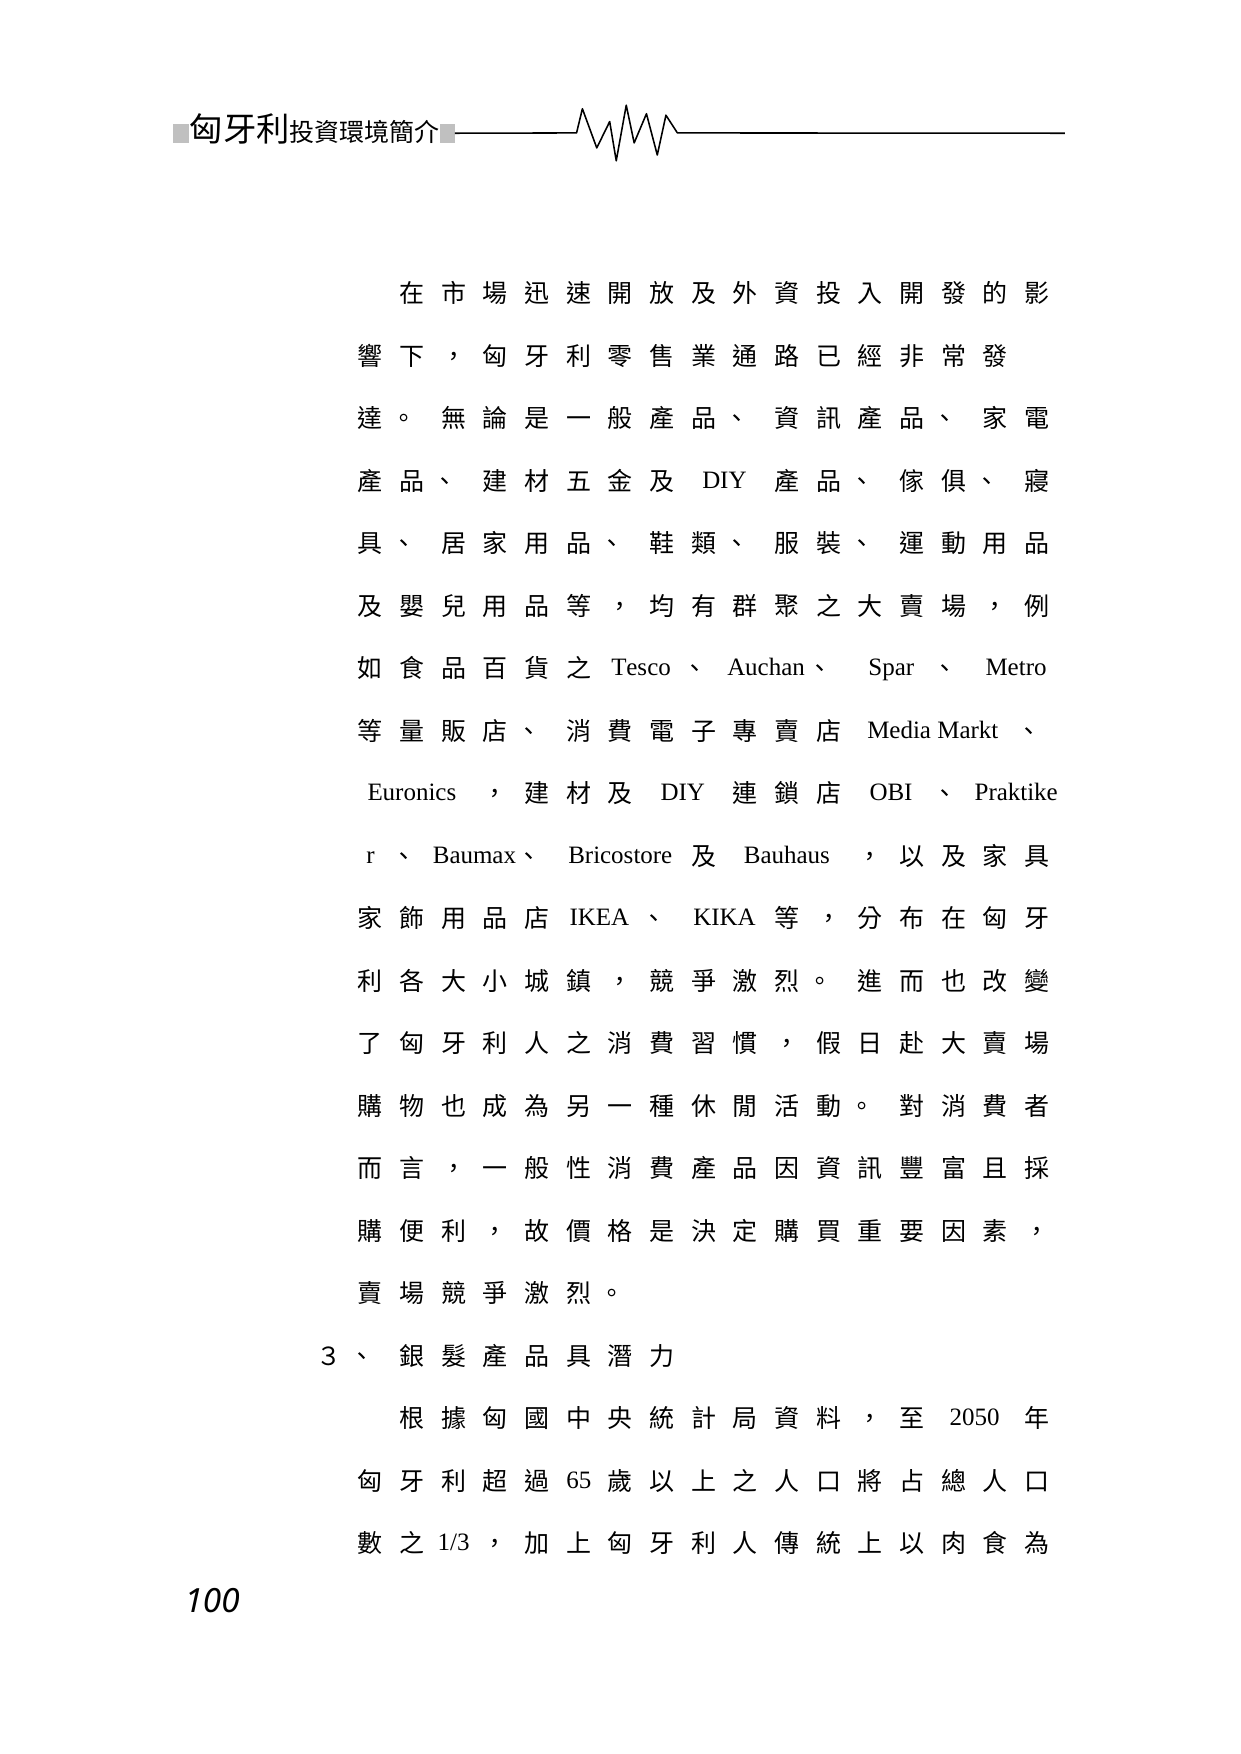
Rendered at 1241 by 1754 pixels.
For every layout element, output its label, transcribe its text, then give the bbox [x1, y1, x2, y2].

text 在市場迅速開放及外資投入開發的影響下，匈牙利零售業通路已經非常發達。無論是一般產品、資訊產品、家電產品、建材五金及DIY產品、傢俱、寢具、居家用品、鞋類、服裝、運動用品及嬰兒用品等，均有群聚之大賣場，例如食品百貨之Tesco、Auchan、Spar、Metro等量販店、消費電子專賣店Media Markt、Euronics，建材及DIY連鎖店OBI、Praktiker、Baumax、Bricostore及Bauhaus，以及家具家飾用品店IKEA、KIKA等，分布在匈牙利各大小城鎮，競爭激烈。進而也改變了匈牙利人之消費習慣，假日赴大賣場購物也成為另一種休閒活動。對消費者而言，一般性消費產品因資訊豐富且採購便利，故價格是決定購買重要因素，賣場競爭激烈。 [330, 250, 1058, 1313]
text 根據匈國中央統計局資料，至2050年匈牙利超過65歲以上之人口將占總人口數之1/3，加上匈牙利人傳統上以肉食為 [330, 1375, 1058, 1563]
text ３、銀髮產品具潛力 [281, 1313, 1058, 1375]
